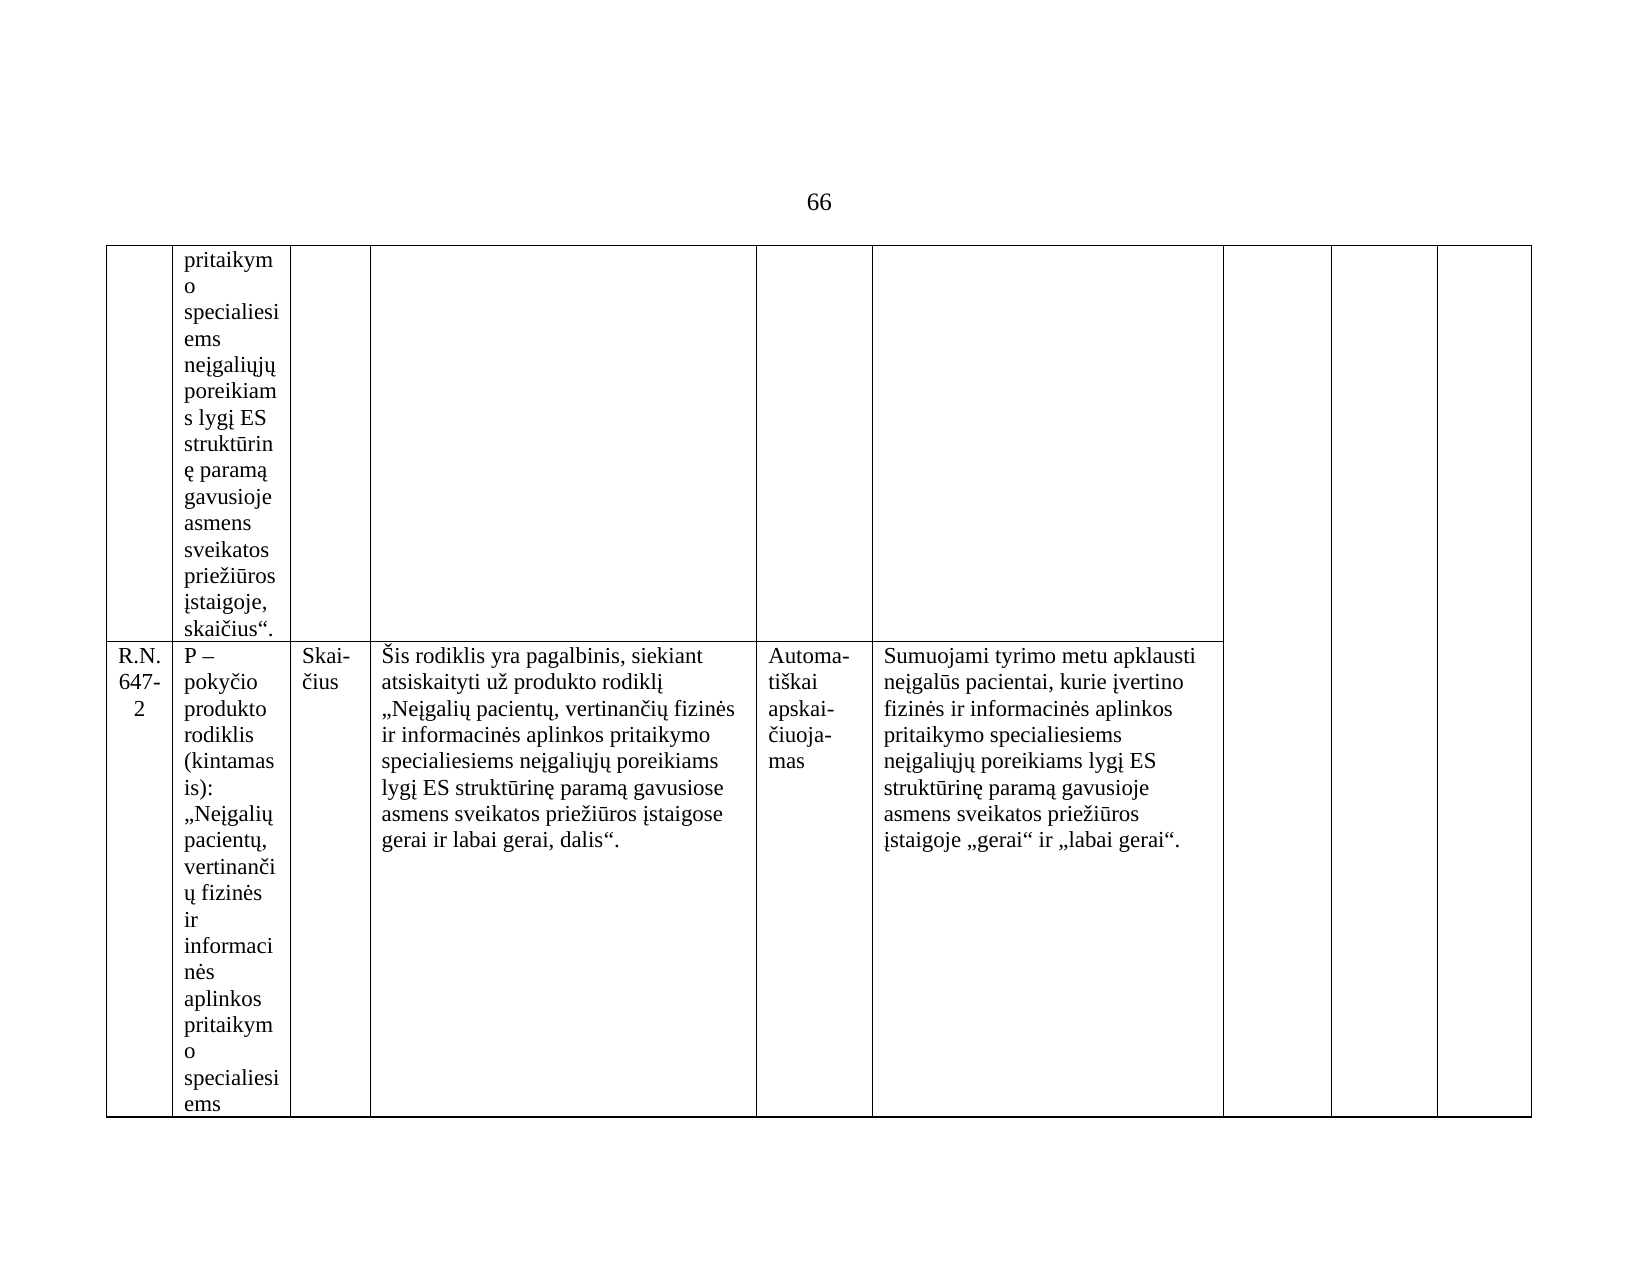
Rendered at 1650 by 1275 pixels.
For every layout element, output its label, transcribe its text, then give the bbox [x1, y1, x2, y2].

table_cell [291, 246, 370, 641]
table_cell [873, 246, 1223, 641]
table_cell R.N.647-2 [107, 642, 172, 1116]
table_cell Skai-čius [291, 642, 370, 1116]
table_cell [107, 246, 172, 641]
table_cell [1224, 246, 1331, 1116]
table_cell Automa-tiškai apskai-čiuoja-mas [757, 642, 872, 1116]
table_cell Sumuojami tyrimo metu apklausti neįgalūs pacientai, kurie įvertino fizinės ir informacinės aplinkos pritaikymo specialiesiems neįgaliųjų poreikiams lygį ES struktūrinę paramą gavusioje asmens sveikatos priežiūros įstaigoje „gerai“ ir „labai gerai“. [873, 642, 1223, 1116]
table_cell P – pokyčio produkto rodiklis (kintamasis): „Neįgalių pacientų, vertinančių fizinės ir informacinės aplinkos pritaikymo specialiesiems [173, 642, 290, 1116]
table_cell [371, 246, 756, 641]
table_cell pritaikymo specialiesiems neįgaliųjų poreikiams lygį ES struktūrinę paramą gavusioje asmens sveikatos priežiūros įstaigoje, skaičius“. [173, 246, 290, 641]
table_cell Šis rodiklis yra pagalbinis, siekiant atsiskaityti už produkto rodiklį „Neįgalių pacientų, vertinančių fizinės ir informacinės aplinkos pritaikymo specialiesiems neįgaliųjų poreikiams lygį ES struktūrinę paramą gavusiose asmens sveikatos priežiūros įstaigose gerai ir labai gerai, dalis“. [371, 642, 756, 1116]
table_cell [1332, 246, 1437, 1116]
table_cell [757, 246, 872, 641]
table_cell [1438, 246, 1531, 1116]
